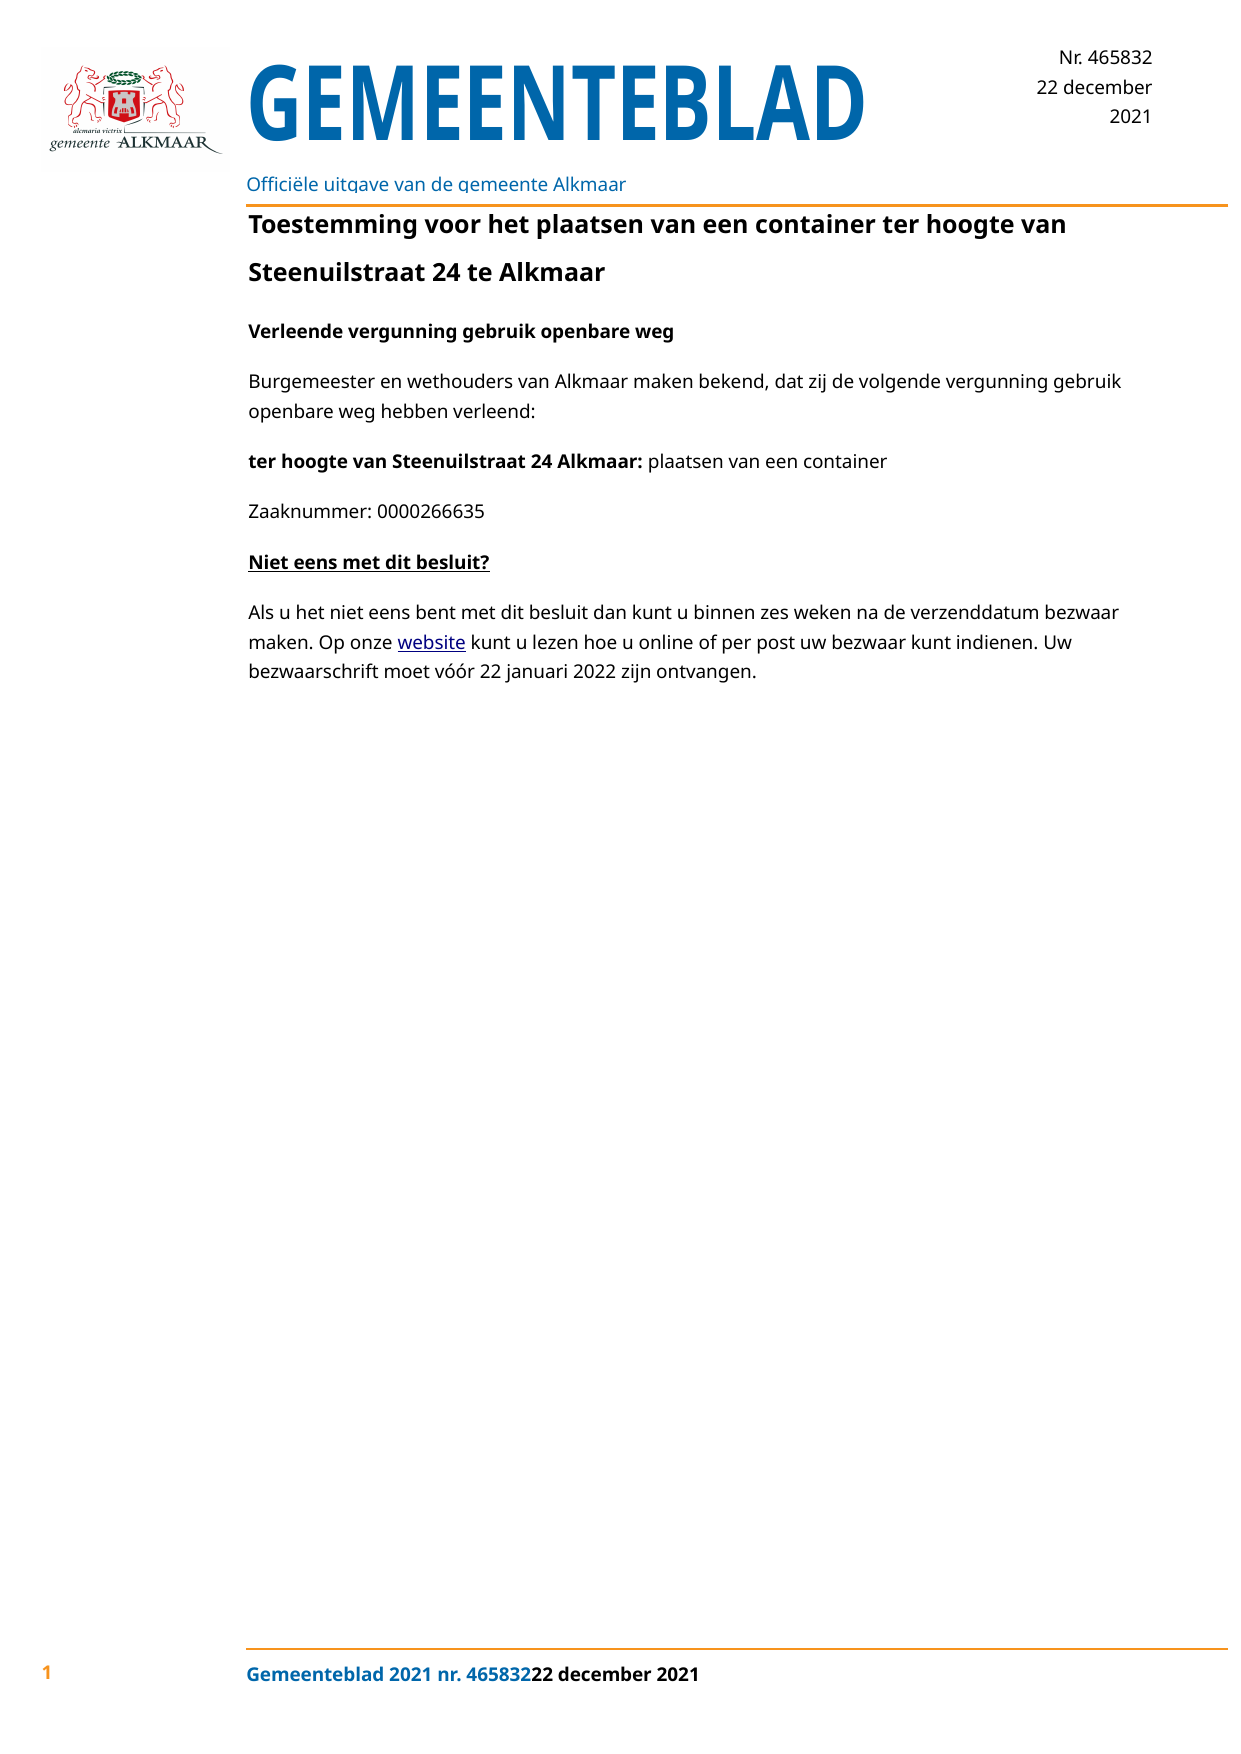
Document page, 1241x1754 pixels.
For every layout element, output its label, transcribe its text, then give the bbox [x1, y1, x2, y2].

text Burgemeester en wethouders van Alkmaar maken bekend, dat zij de volgende vergunning gebruik openbare weg hebben verleend: [248, 368, 1152, 424]
text Verleende vergunning gebruik openbare weg [248, 318, 1152, 344]
text Zaaknummer: 0000266635 [248, 499, 1152, 524]
text Toestemming voor het plaatsen van een container ter hoogte van Steenuilstraat 24 te Alkmaar [248, 207, 1152, 288]
text Niet eens met dit besluit? [248, 549, 1152, 575]
text Als u het niet eens bent met dit besluit dan kunt u binnen zes weken na de verzenddatum bezwaar maken. Op onze website kunt u lezen hoe u online of per post uw bezwaar kunt indienen. Uw bezwaarschrift moet vóór 22 januari 2022 zijn ontvangen. [248, 599, 1152, 684]
text ter hoogte van Steenuilstraat 24 Alkmaar: plaatsen van een container [248, 448, 1152, 474]
picture [41, 47, 231, 172]
